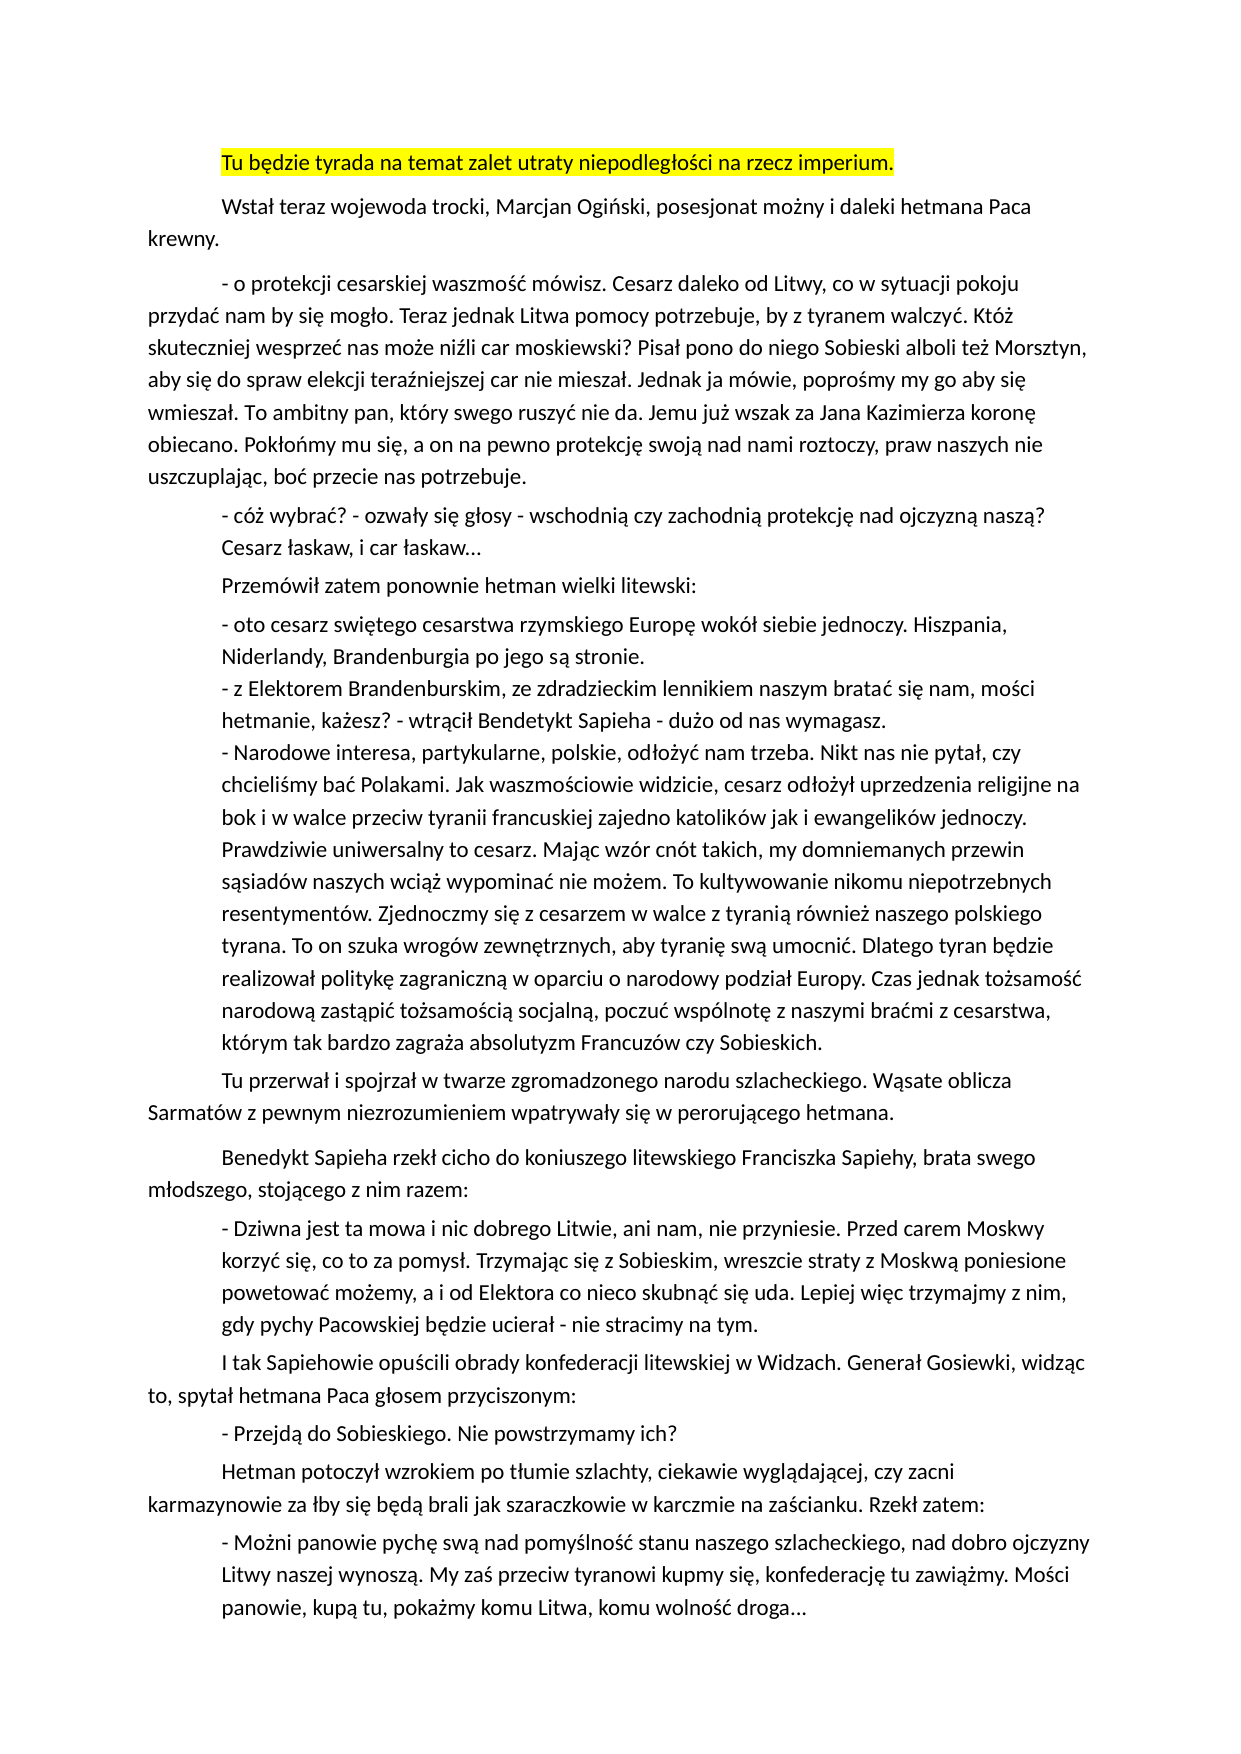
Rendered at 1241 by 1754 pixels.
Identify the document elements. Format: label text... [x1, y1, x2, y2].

text - z Elektorem Brandenburskim, ze zdradzieckim lennikiem naszym bratać się nam, mości hetmanie, każesz? - wtrącił Bendetykt Sapieha - dużo od nas wymagasz. [221, 674, 1093, 734]
text - o protekcji cesarskiej waszmość mówisz. Cesarz daleko od Litwy, co w sytuacji pokoju przydać nam by się mogło. Teraz jednak Litwa pomocy potrzebuje, by z tyranem walczyć. Któż skuteczniej wesprzeć nas może niźli car moskiewski? Pisał pono do niego Sobieski alboli też Morsztyn, aby się do spraw elekcji teraźniejszej car nie mieszał. Jednak ja mówie, poprośmy my go aby się wmieszał. To ambitny pan, który swego ruszyć nie da. Jemu już wszak za Jana Kazimierza koronę obiecano. Pokłońmy mu się, a on na pewno protekcję swoją nad nami roztoczy, praw naszych nie uszczuplając, boć przecie nas potrzebuje. [148, 269, 1093, 490]
text Tu będzie tyrada na temat zalet utraty niepodległości na rzecz imperium. [148, 148, 1093, 176]
text Tu przerwał i spojrzał w twarze zgromadzonego narodu szlacheckiego. Wąsate oblicza Sarmatów z pewnym niezrozumieniem wpatrywały się w perorującego hetmana. [148, 1066, 1093, 1126]
text - Przejdą do Sobieskiego. Nie powstrzymamy ich? [221, 1419, 1093, 1447]
text Wstał teraz wojewoda trocki, Marcjan Ogiński, posesjonat możny i daleki hetmana Paca krewny. [148, 192, 1093, 252]
text - cóż wybrać? - ozwały się głosy - wschodnią czy zachodnią protekcję nad ojczyzną naszą? Cesarz łaskaw, i car łaskaw... [221, 501, 1093, 561]
text Hetman potoczył wzrokiem po tłumie szlachty, ciekawie wyglądającej, czy zacni karmazynowie za łby się będą brali jak szaraczkowie w karczmie na zaścianku. Rzekł zatem: [148, 1457, 1093, 1518]
text Benedykt Sapieha rzekł cicho do koniuszego litewskiego Franciszka Sapiehy, brata swego młodszego, stojącego z nim razem: [148, 1143, 1093, 1203]
text - Możni panowie pychę swą nad pomyślność stanu naszego szlacheckiego, nad dobro ojczyzny Litwy naszej wynoszą. My zaś przeciw tyranowi kupmy się, konfederację tu zawiążmy. Mości panowie, kupą tu, pokażmy komu Litwa, komu wolność droga... [221, 1528, 1093, 1621]
text - Narodowe interesa, partykularne, polskie, odłożyć nam trzeba. Nikt nas nie pytał, czy chcieliśmy bać Polakami. Jak waszmościowie widzicie, cesarz odłożył uprzedzenia religijne na bok i w walce przeciw tyranii francuskiej zajedno katolików jak i ewangelików jednoczy. Prawdziwie uniwersalny to cesarz. Mając wzór cnót takich, my domniemanych przewin sąsiadów naszych wciąż wypominać nie możem. To kultywowanie nikomu niepotrzebnych resentymentów. Zjednoczmy się z cesarzem w walce z tyranią również naszego polskiego tyrana. To on szuka wrogów zewnętrznych, aby tyranię swą umocnić. Dlatego tyran będzie realizował politykę zagraniczną w oparciu o narodowy podział Europy. Czas jednak tożsamość narodową zastąpić tożsamością socjalną, poczuć wspólnotę z naszymi braćmi z cesarstwa, którym tak bardzo zagraża absolutyzm Francuzów czy Sobieskich. [221, 738, 1093, 1056]
text - Dziwna jest ta mowa i nic dobrego Litwie, ani nam, nie przyniesie. Przed carem Moskwy korzyć się, co to za pomysł. Trzymając się z Sobieskim, wreszcie straty z Moskwą poniesione powetować możemy, a i od Elektora co nieco skubnąć się uda. Lepiej więc trzymajmy z nim, gdy pychy Pacowskiej będzie ucierał - nie stracimy na tym. [221, 1214, 1093, 1338]
text - oto cesarz swiętego cesarstwa rzymskiego Europę wokół siebie jednoczy. Hiszpania, Niderlandy, Brandenburgia po jego są stronie. [221, 610, 1093, 670]
text I tak Sapiehowie opuścili obrady konfederacji litewskiej w Widzach. Generał Gosiewki, widząc to, spytał hetmana Paca głosem przyciszonym: [148, 1348, 1093, 1409]
text Przemówił zatem ponownie hetman wielki litewski: [148, 571, 1093, 599]
